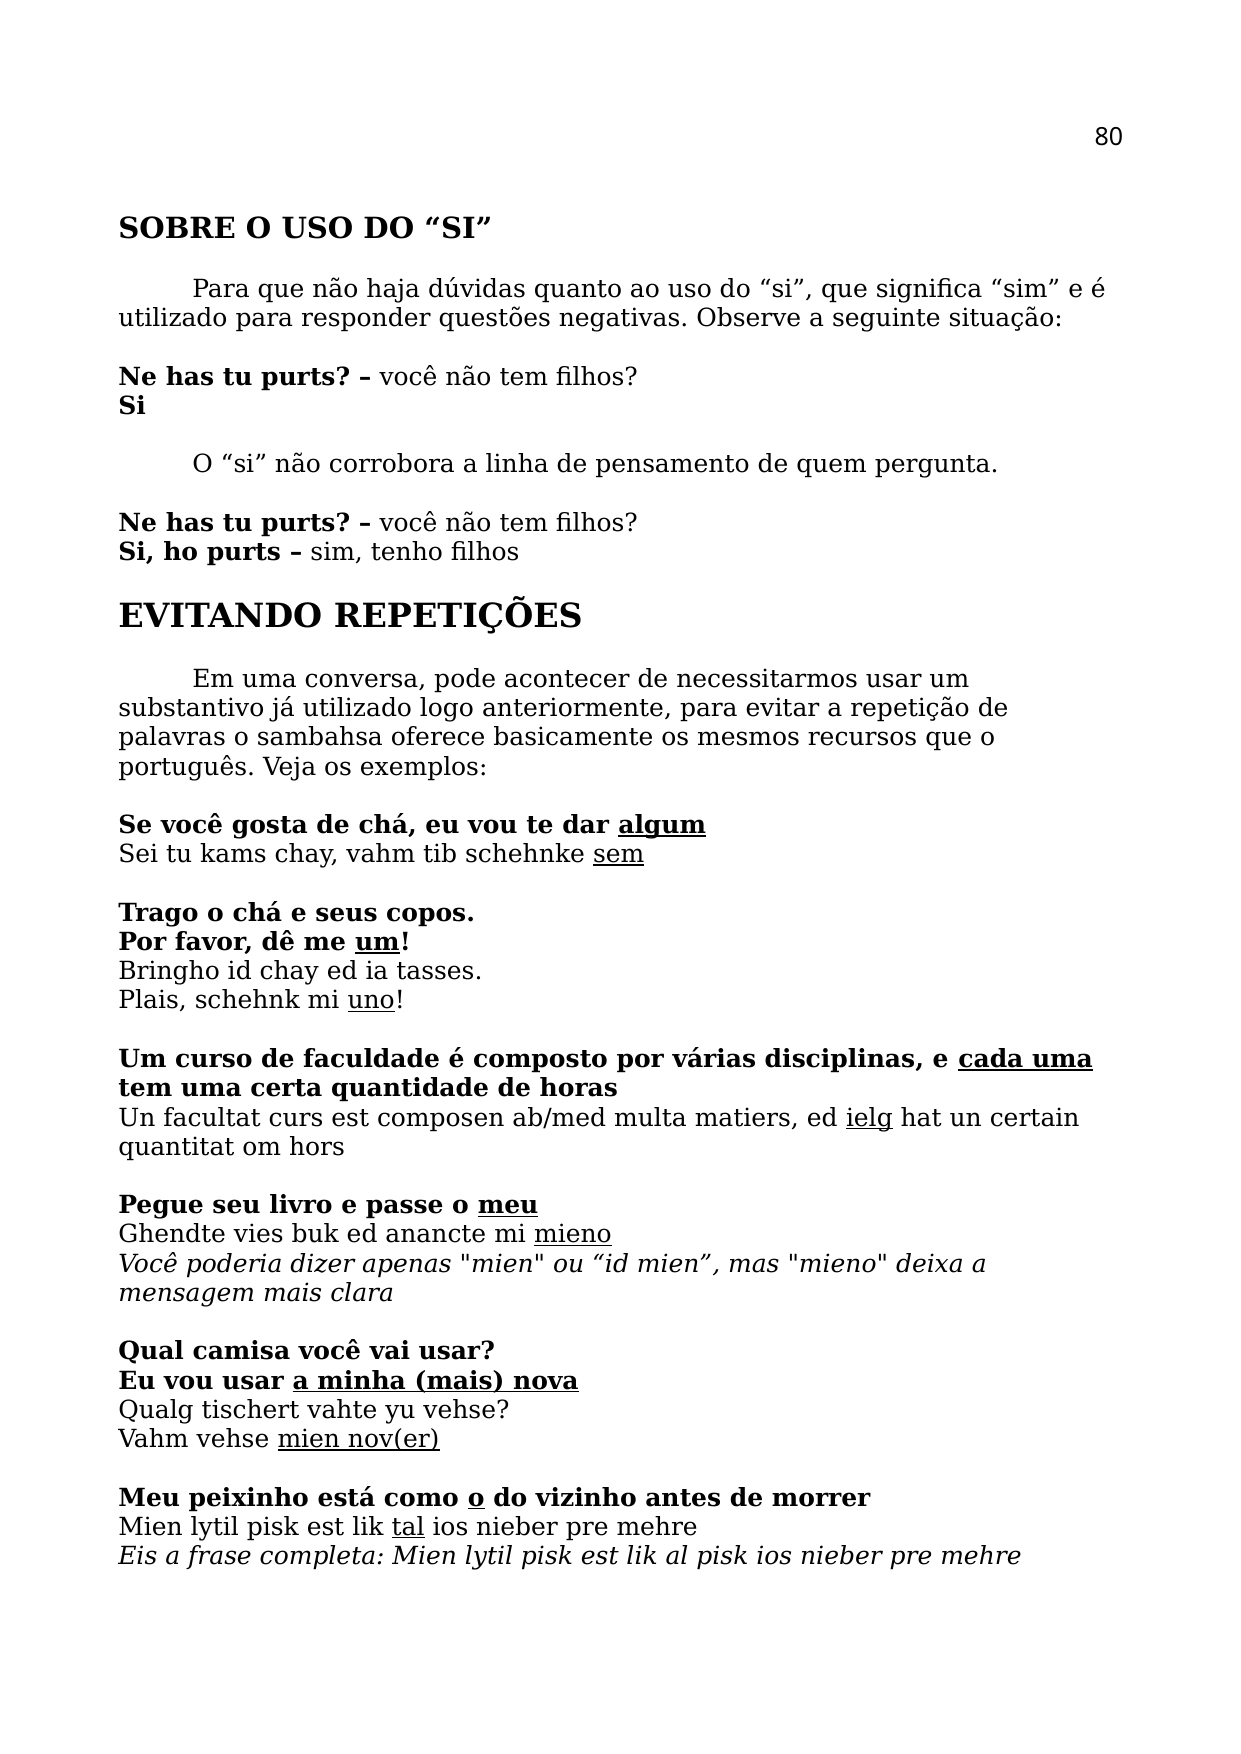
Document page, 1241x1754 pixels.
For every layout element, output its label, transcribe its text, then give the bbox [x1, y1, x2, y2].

text Por favor, dê me um! [118, 927, 1123, 957]
text Si [118, 391, 1123, 421]
text Vahm vehse mien nov(er) [118, 1424, 1123, 1453]
text Mien lytil pisk est lik tal ios nieber pre mehre [118, 1512, 1123, 1541]
text Si, ho purts – sim, tenho filhos [118, 537, 1123, 567]
text Pegue seu livro e passe o meu [118, 1190, 1123, 1220]
text Meu peixinho está como o do vizinho antes de morrer [118, 1483, 1123, 1512]
text Em uma conversa, pode acontecer de necessitarmos usar um substantivo já utilizado logo anteriormente, para evitar a repetição de palavras o sambahsa oferece basicamente os mesmos recursos que o português. Veja os exemplos: [118, 664, 1123, 781]
text Ne has tu purts? – você não tem filhos? [118, 362, 1123, 391]
subtitle SOBRE O USO DO “SI” [118, 211, 1123, 245]
text Eis a frase completa: Mien lytil pisk est lik al pisk ios nieber pre mehre [118, 1541, 1123, 1570]
text Qual camisa você vai usar? [118, 1336, 1123, 1366]
text Eu vou usar a minha (mais) nova [118, 1366, 1123, 1395]
text Sei tu kams chay, vahm tib schehnke sem [118, 839, 1123, 869]
text Trago o chá e seus copos. [118, 898, 1123, 927]
text Ne has tu purts? – você não tem filhos? [118, 508, 1123, 537]
subtitle EVITANDO REPETIÇÕES [118, 596, 1123, 635]
text Se você gosta de chá, eu vou te dar algum [118, 810, 1123, 839]
text Um curso de faculdade é composto por várias disciplinas, e cada uma tem uma certa quantidade de horas [118, 1044, 1123, 1103]
text Un facultat curs est composen ab/med multa matiers, ed ielg hat un certain quantitat om hors [118, 1103, 1123, 1161]
text Você poderia dizer apenas "mien" ou “id mien”, mas "mieno" deixa a mensagem mais clara [118, 1249, 1123, 1307]
text O “si” não corrobora a linha de pensamento de quem pergunta. [118, 450, 1123, 479]
text Ghendte vies buk ed anancte mi mieno [118, 1220, 1123, 1249]
text Bringho id chay ed ia tasses. [118, 957, 1123, 986]
text Plais, schehnk mi uno! [118, 986, 1123, 1015]
text Para que não haja dúvidas quanto ao uso do “si”, que significa “sim” e é utilizado para responder questões negativas. Observe a seguinte situação: [118, 274, 1123, 333]
text Qualg tischert vahte yu vehse? [118, 1395, 1123, 1424]
